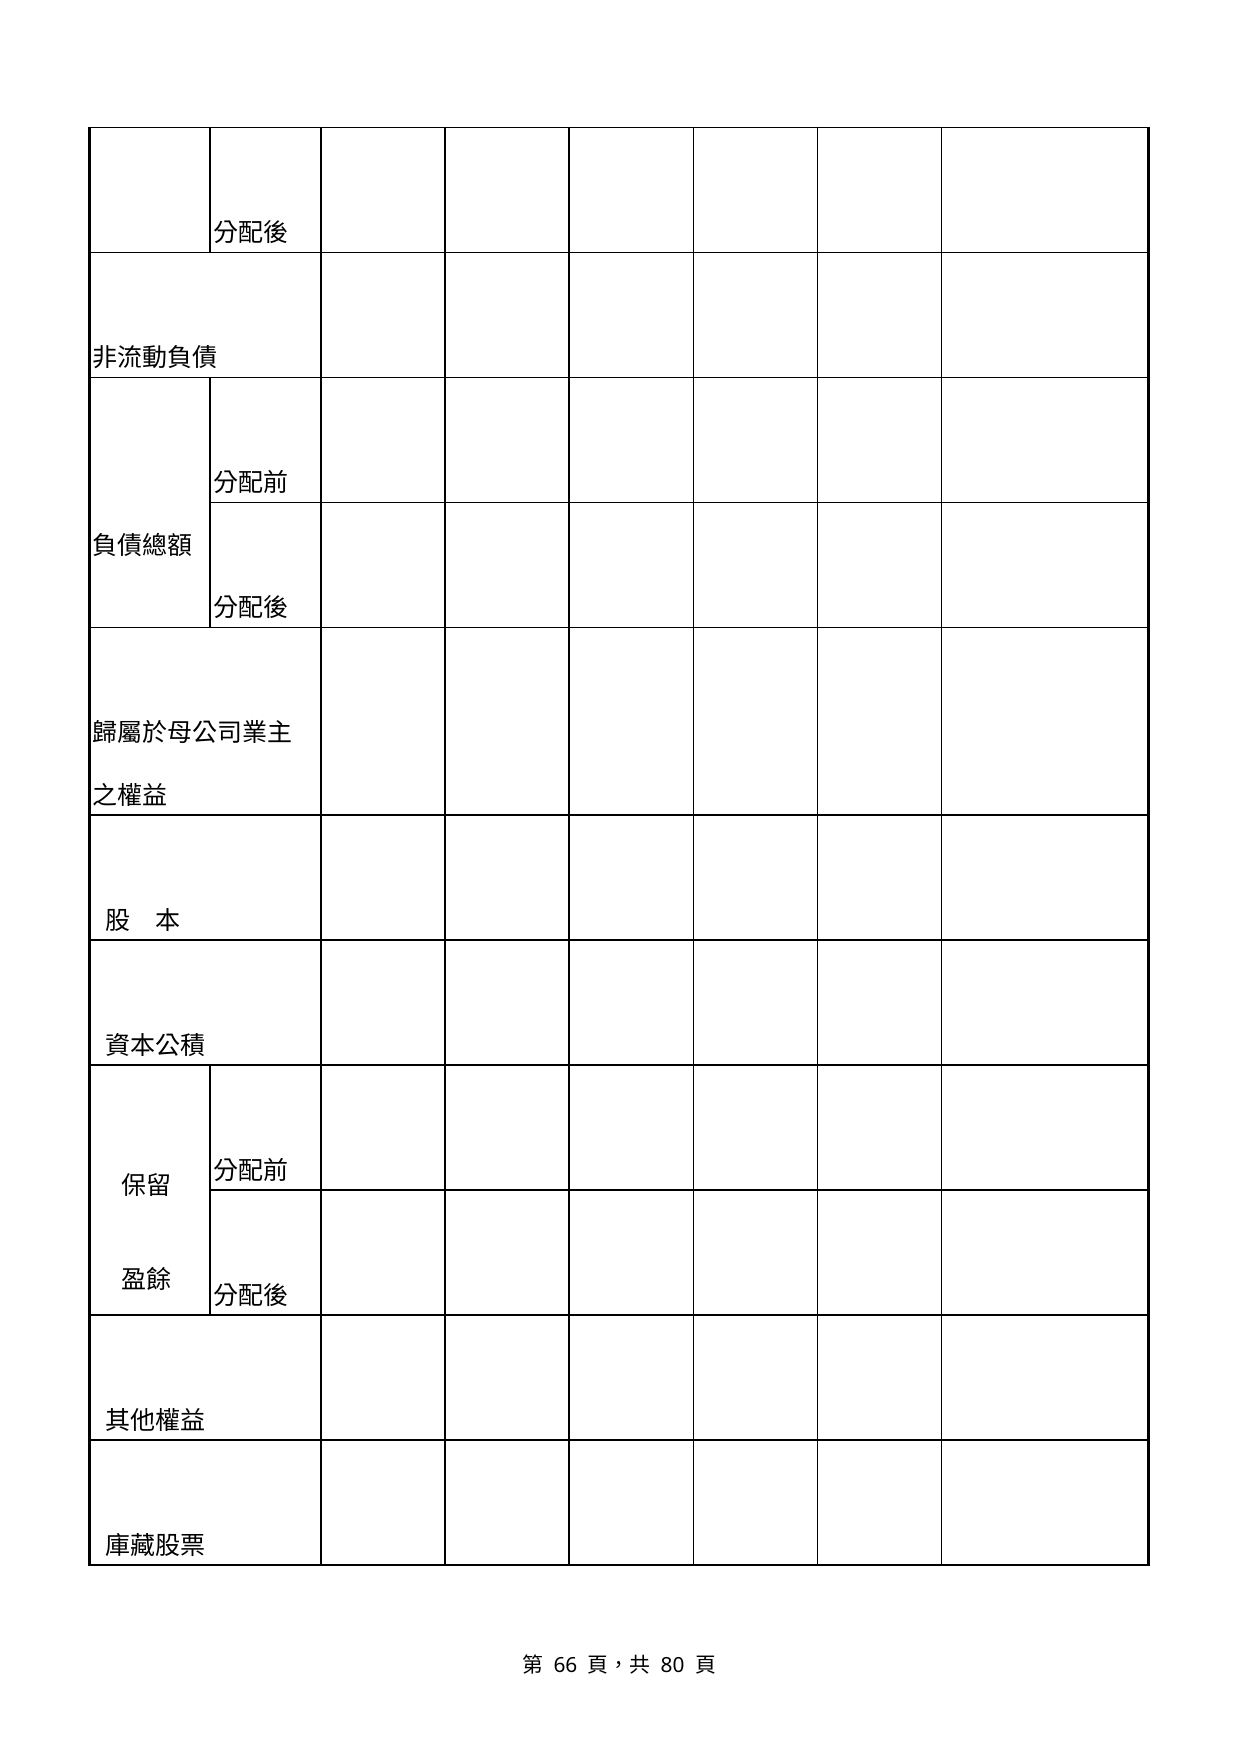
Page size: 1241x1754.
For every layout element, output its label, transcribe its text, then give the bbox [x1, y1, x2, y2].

table_cell [818, 1066, 941, 1189]
table_cell [694, 128, 817, 252]
table_cell [570, 503, 693, 627]
table_cell [942, 816, 1147, 939]
table_cell [942, 1316, 1147, 1439]
table_cell [942, 128, 1147, 252]
table_cell [446, 628, 568, 814]
table_cell [570, 1316, 693, 1439]
table_cell [942, 1191, 1147, 1314]
table_cell [446, 941, 568, 1064]
table_cell 分配後 [211, 128, 320, 252]
table_cell 負債總額 [91, 378, 209, 627]
table_cell [570, 1191, 693, 1314]
table_cell [694, 816, 817, 939]
table_cell [942, 503, 1147, 627]
table_cell [694, 1441, 817, 1564]
table_cell [818, 1191, 941, 1314]
table_cell [322, 128, 444, 252]
table_cell [322, 1441, 444, 1564]
table_cell [942, 1066, 1147, 1189]
table_cell [322, 1316, 444, 1439]
table_cell [322, 503, 444, 627]
table_cell 非流動負債 [91, 253, 320, 377]
table_cell [322, 816, 444, 939]
table_cell [322, 378, 444, 502]
table_cell [942, 253, 1147, 377]
table_cell [818, 628, 941, 814]
table_cell 分配後 [211, 1191, 320, 1314]
table_cell [818, 941, 941, 1064]
table_cell [694, 503, 817, 627]
table_cell [818, 503, 941, 627]
table_cell [818, 253, 941, 377]
table_cell [818, 1316, 941, 1439]
table_cell [446, 816, 568, 939]
table_cell 庫藏股票 [91, 1441, 320, 1564]
table_cell [322, 253, 444, 377]
table_cell [694, 1316, 817, 1439]
table_cell [446, 1441, 568, 1564]
table_cell [322, 941, 444, 1064]
table_cell 分配前 [211, 378, 320, 502]
table_cell [446, 503, 568, 627]
table_cell [570, 816, 693, 939]
table_cell [570, 628, 693, 814]
table_cell 分配後 [211, 503, 320, 627]
table_cell [942, 941, 1147, 1064]
table_cell [942, 628, 1147, 814]
table_cell [570, 941, 693, 1064]
table_cell [694, 1191, 817, 1314]
table_cell [322, 1191, 444, 1314]
table_cell [818, 378, 941, 502]
table_cell [818, 1441, 941, 1564]
table_cell 保留 盈餘 [91, 1066, 209, 1314]
table_cell [446, 1316, 568, 1439]
table_cell [818, 128, 941, 252]
table_cell [570, 253, 693, 377]
table_cell [446, 128, 568, 252]
table_cell [446, 1066, 568, 1189]
table_cell [446, 1191, 568, 1314]
table_cell [570, 378, 693, 502]
table_cell [942, 378, 1147, 502]
table_cell [322, 628, 444, 814]
table_cell 其他權益 [91, 1316, 320, 1439]
table_cell [91, 128, 209, 252]
table_cell [942, 1441, 1147, 1564]
table_cell 分配前 [211, 1066, 320, 1189]
table_cell [694, 378, 817, 502]
table_cell [694, 1066, 817, 1189]
table_cell [570, 128, 693, 252]
table_cell [570, 1441, 693, 1564]
table_cell [570, 1066, 693, 1189]
table_cell [694, 628, 817, 814]
table_cell [446, 378, 568, 502]
table_cell 歸屬於母公司業主之權益 [91, 628, 320, 814]
table_cell [446, 253, 568, 377]
table_cell [694, 253, 817, 377]
table_cell [322, 1066, 444, 1189]
table_cell [818, 816, 941, 939]
table_cell [694, 941, 817, 1064]
table_cell 資本公積 [91, 941, 320, 1064]
table_cell 股 本 [91, 816, 320, 939]
